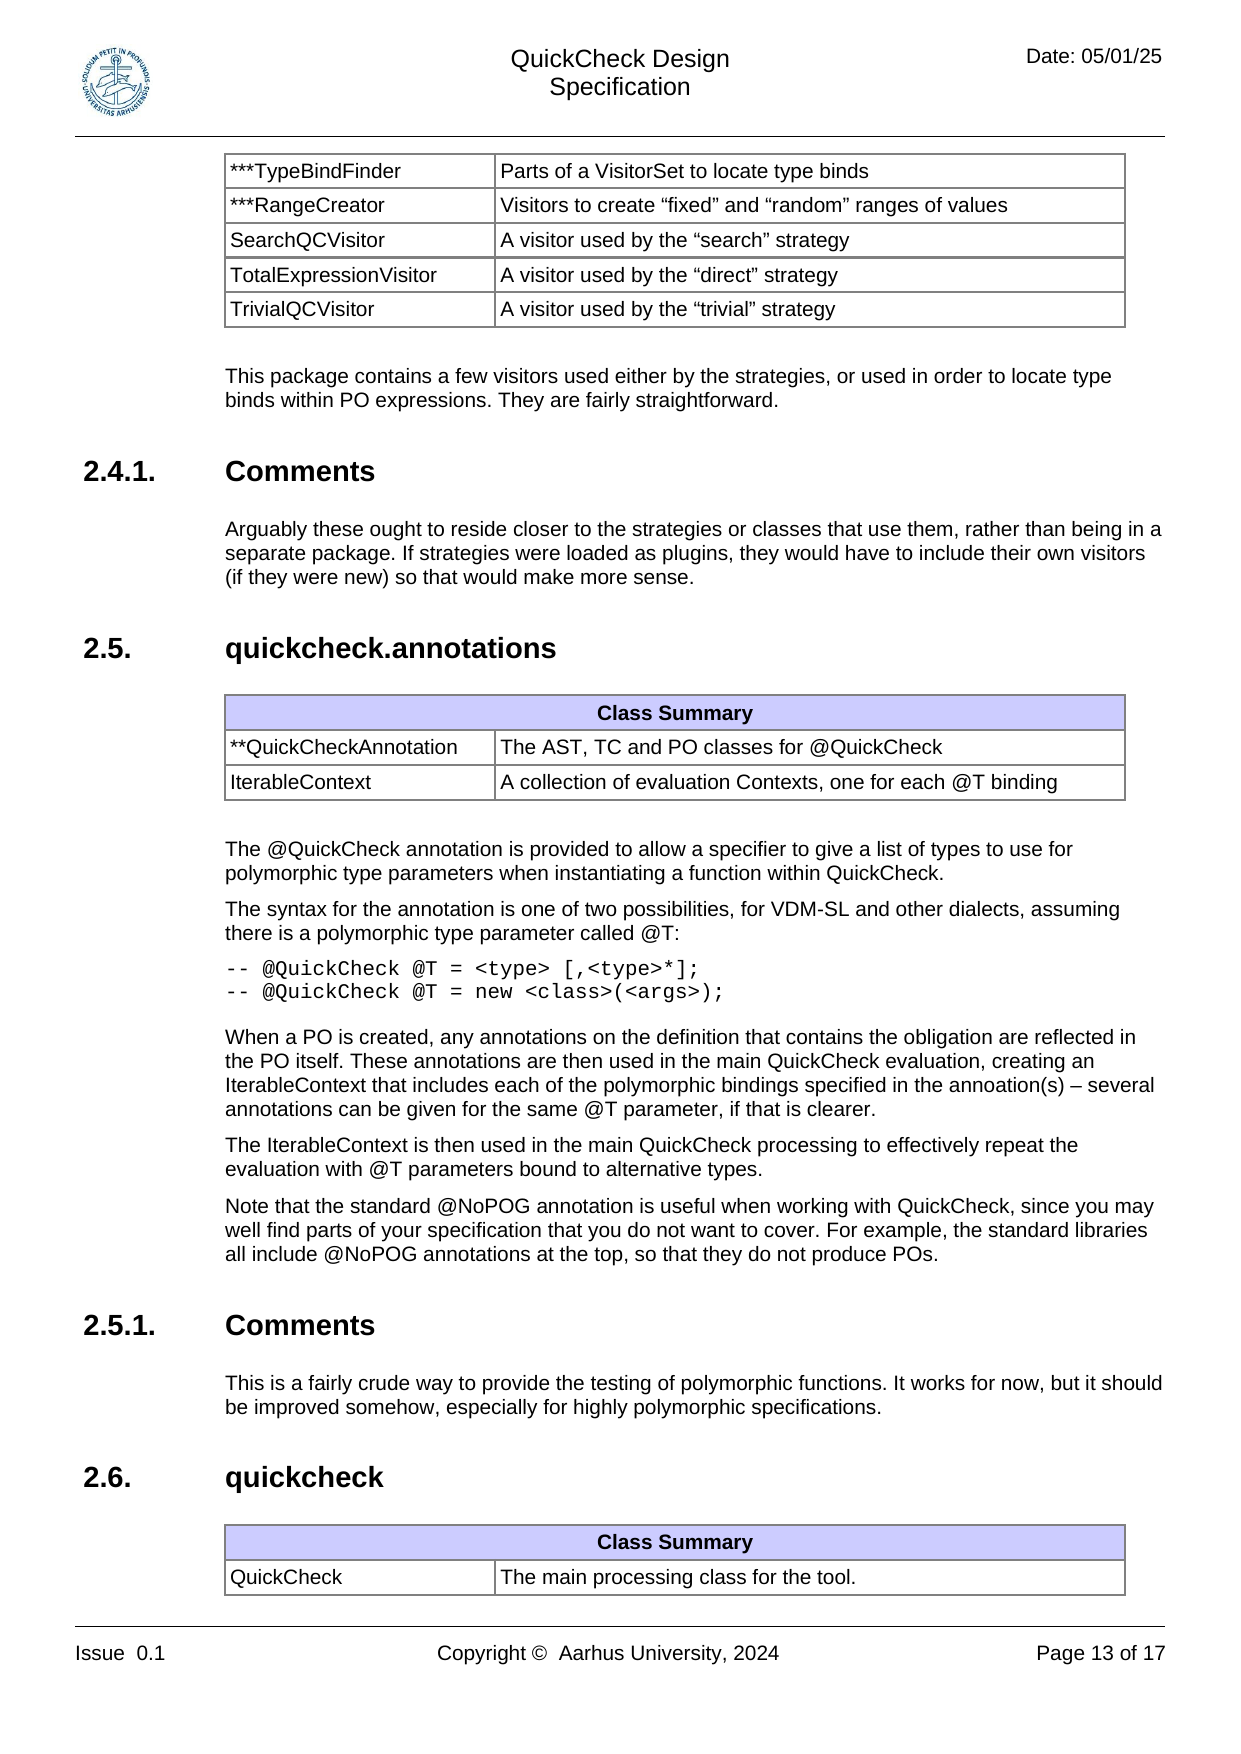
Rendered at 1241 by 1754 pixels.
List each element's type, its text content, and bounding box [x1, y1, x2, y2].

subtitle Comments [75, 455, 1165, 487]
table_cell ***TypeBindFinder [226, 155, 494, 187]
table_cell A collection of evaluation Contexts, one for each @T binding [496, 766, 1124, 798]
table_cell IterableContext [226, 766, 494, 798]
table_cell Visitors to create “fixed” and “random” ranges of values [496, 189, 1124, 222]
table_cell SearchQCVisitor [226, 224, 494, 256]
text Arguably these ought to reside closer to the strategies or classes that use them, rather than being in a separate package. If strategies were loaded as plugins, they would have to include their own visitors (if they were new) so that would make more sense. [225, 517, 1165, 589]
text This package contains a few visitors used either by the strategies, or used in order to locate type binds within PO expressions. They are fairly straightforward. [225, 364, 1165, 412]
subtitle Comments [75, 1308, 1165, 1341]
text -- @QuickCheck @T = <type> [,<type>*]; [225, 958, 1165, 980]
text When a PO is created, any annotations on the definition that contains the obligation are reflected in the PO itself. These annotations are then used in the main QuickCheck evaluation, creating an IterableContext that includes each of the polymorphic bindings specified in the annoation(s) – several annotations can be given for the same @T parameter, if that is clearer. [225, 1025, 1165, 1121]
table_cell ***RangeCreator [226, 189, 494, 222]
picture [78, 44, 153, 120]
subtitle quickcheck.annotations [75, 632, 1165, 664]
table_cell The main processing class for the tool. [496, 1561, 1124, 1593]
subtitle quickcheck [75, 1461, 1165, 1494]
text -- @QuickCheck @T = new <class>(<args>); [225, 980, 1165, 1003]
text This is a fairly crude way to provide the testing of polymorphic functions. It works for now, but it should be improved somehow, especially for highly polymorphic specifications. [225, 1371, 1165, 1419]
table_cell A visitor used by the “direct” strategy [496, 259, 1124, 291]
table_cell A visitor used by the “trivial” strategy [496, 293, 1124, 326]
table_cell **QuickCheckAnnotation [226, 731, 494, 764]
table_cell QuickCheck [226, 1561, 494, 1593]
text Note that the standard @NoPOG annotation is useful when working with QuickCheck, since you may well find parts of your specification that you do not want to cover. For example, the standard libraries all include @NoPOG annotations at the top, so that they do not produce POs. [225, 1194, 1165, 1266]
table_cell The AST, TC and PO classes for @QuickCheck [496, 731, 1124, 764]
table_header Class Summary [226, 1526, 1124, 1559]
text The syntax for the annotation is one of two possibilities, for VDM-SL and other dialects, assuming there is a polymorphic type parameter called @T: [225, 897, 1165, 945]
table_cell TotalExpressionVisitor [226, 259, 494, 291]
text The @QuickCheck annotation is provided to allow a specifier to give a list of types to use for polymorphic type parameters when instantiating a function within QuickCheck. [225, 837, 1165, 885]
table_cell TrivialQCVisitor [226, 293, 494, 326]
table_cell Parts of a VisitorSet to locate type binds [496, 155, 1124, 187]
table_header Class Summary [226, 696, 1124, 729]
text The IterableContext is then used in the main QuickCheck processing to effectively repeat the evaluation with @T parameters bound to alternative types. [225, 1134, 1165, 1182]
table_cell A visitor used by the “search” strategy [496, 224, 1124, 256]
